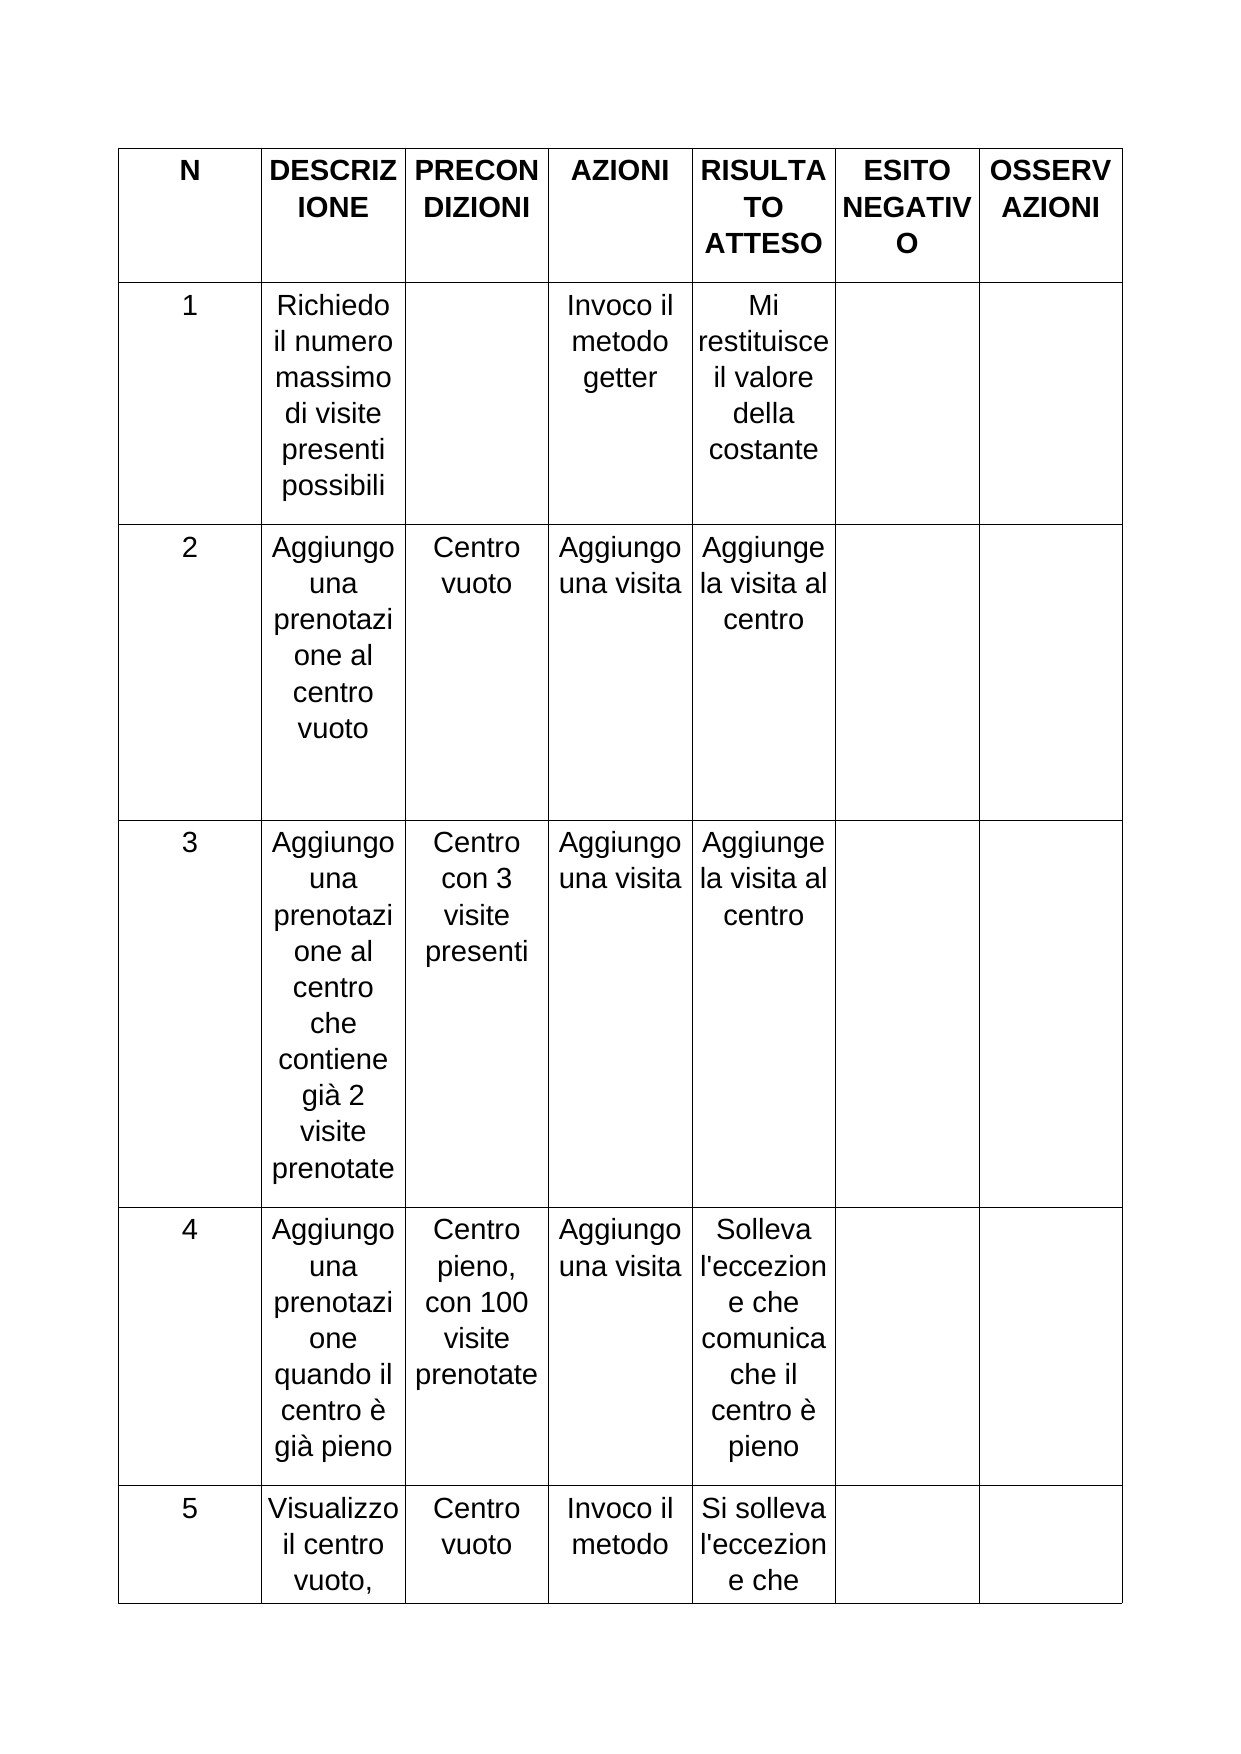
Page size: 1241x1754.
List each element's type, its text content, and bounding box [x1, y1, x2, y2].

table_cell Aggiungo una prenotazione quando il centro è già pieno [262, 1208, 405, 1485]
table_cell Invoco il metodo [549, 1486, 692, 1603]
table_cell 2 [119, 525, 261, 819]
table_cell Aggiungo una visita [549, 1208, 692, 1485]
table_cell [836, 283, 979, 524]
table_cell [836, 1208, 979, 1485]
table_cell Centro vuoto [406, 1486, 548, 1603]
table_header OSSERVAZIONI [980, 149, 1122, 282]
table_cell [836, 525, 979, 819]
table_cell 1 [119, 283, 261, 524]
table_cell 5 [119, 1486, 261, 1603]
table_cell Aggiunge la visita al centro [693, 525, 835, 819]
table_cell [406, 283, 548, 524]
table_cell Richiedo il numero massimo di visite presenti possibili [262, 283, 405, 524]
table_cell 3 [119, 821, 261, 1207]
table_header PRECONDIZIONI [406, 149, 548, 282]
table_cell Aggiungo una prenotazione al centro vuoto [262, 525, 405, 819]
table_header N [119, 149, 261, 282]
table_cell Aggiungo una visita [549, 821, 692, 1207]
table_cell Centro vuoto [406, 525, 548, 819]
table_cell [836, 1486, 979, 1603]
table_cell Solleva l'eccezione che comunica che il centro è pieno [693, 1208, 835, 1485]
table_cell Mi restituisce il valore della costante [693, 283, 835, 524]
table_cell Centro con 3 visite presenti [406, 821, 548, 1207]
table_cell Visualizzo il centro vuoto, [262, 1486, 405, 1603]
table_cell 4 [119, 1208, 261, 1485]
table_cell [980, 1208, 1122, 1485]
table_cell Aggiungo una prenotazione al centro che contiene già 2 visite prenotate [262, 821, 405, 1207]
table_cell Aggiungo una visita [549, 525, 692, 819]
table_header AZIONI [549, 149, 692, 282]
table_header RISULTATO ATTESO [693, 149, 835, 282]
table_cell Centro pieno, con 100 visite prenotate [406, 1208, 548, 1485]
table_header ESITO NEGATIVO [836, 149, 979, 282]
table_header DESCRIZIONE [262, 149, 405, 282]
table_cell [980, 1486, 1122, 1603]
table_cell Si solleva l'eccezione che [693, 1486, 835, 1603]
table_cell [836, 821, 979, 1207]
table_cell [980, 525, 1122, 819]
table_cell [980, 821, 1122, 1207]
table_cell Invoco il metodo getter [549, 283, 692, 524]
table_cell [980, 283, 1122, 524]
table_cell Aggiunge la visita al centro [693, 821, 835, 1207]
